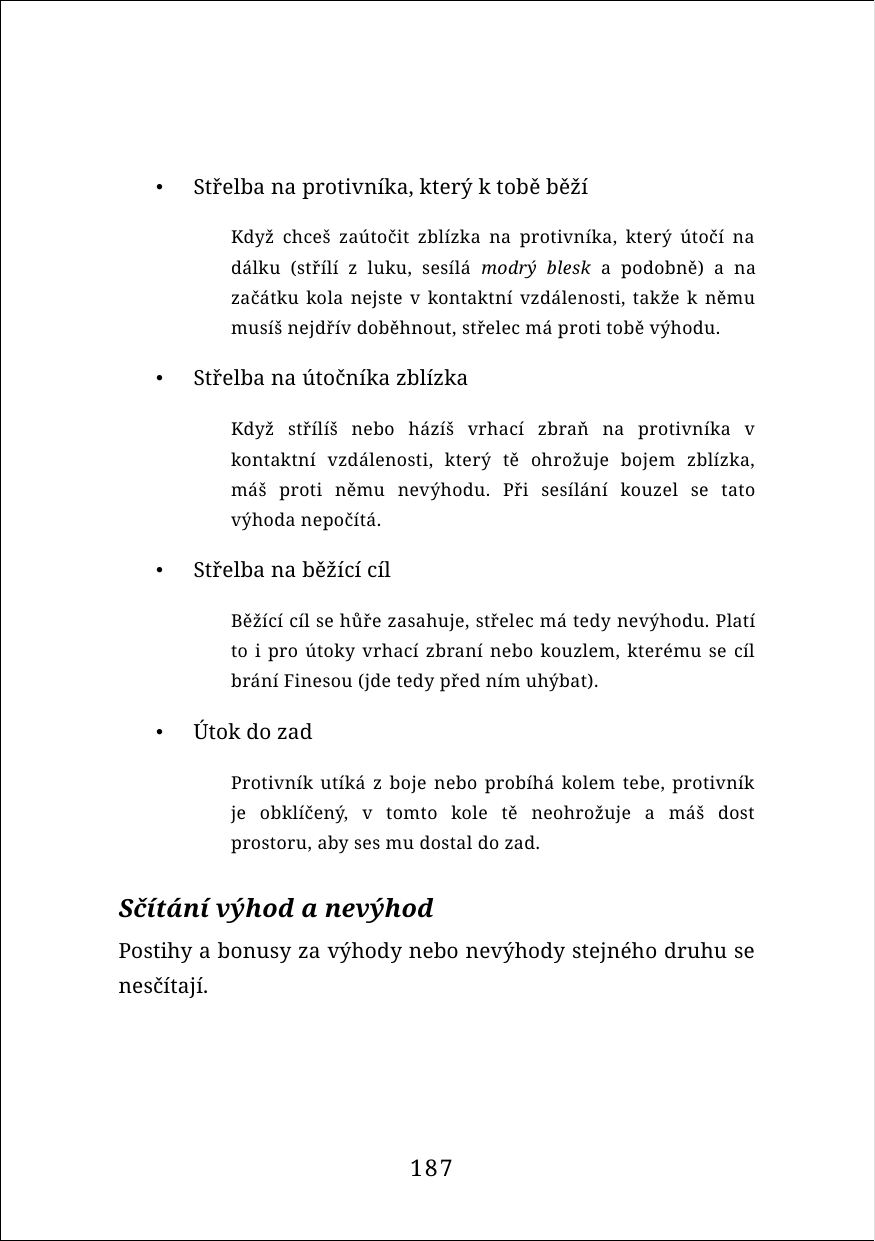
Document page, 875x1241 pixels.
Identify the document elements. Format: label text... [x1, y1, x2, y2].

subtitle Sčítání výhod a nevýhod [118, 890, 756, 924]
list Protivník utíká z boje nebo probíhá kolem tebe, protivník je obklíčený, v tomto kole tě neohrožuje a máš dost prostoru, aby ses mu dostal do zad. [193, 770, 756, 855]
list Když chceš zaútočit zblízka na protivníka, který útočí na dálku (střílí z luku, sesílá modrý blesk a podobně) a na začátku kola nejste v kontaktní vzdálenosti, takže k němu musíš nejdřív doběhnout, střelec má proti tobě výhodu. [193, 225, 756, 340]
list Střelba na protivníka, který k tobě běží [156, 172, 756, 200]
list Běžící cíl se hůře zasahuje, střelec má tedy nevýhodu. Platí to i pro útoky vrhací zbraní nebo kouzlem, kterému se cíl brání Finesou (jde tedy před ním uhýbat). [193, 608, 756, 693]
list Střelba na běžící cíl [156, 555, 756, 584]
text Postihy a bonusy za výhody nebo nevýhody stejného druhu se nesčítají. [118, 936, 756, 1000]
list Střelba na útočníka zblízka [156, 363, 756, 392]
list Útok do zad [156, 717, 756, 745]
list Když střílíš nebo házíš vrhací zbraň na protivníka v kontaktní vzdálenosti, který tě ohrožuje bojem zblízka, máš proti němu nevýhodu. Při sesílání kouzel se tato výhoda nepočítá. [193, 417, 756, 532]
